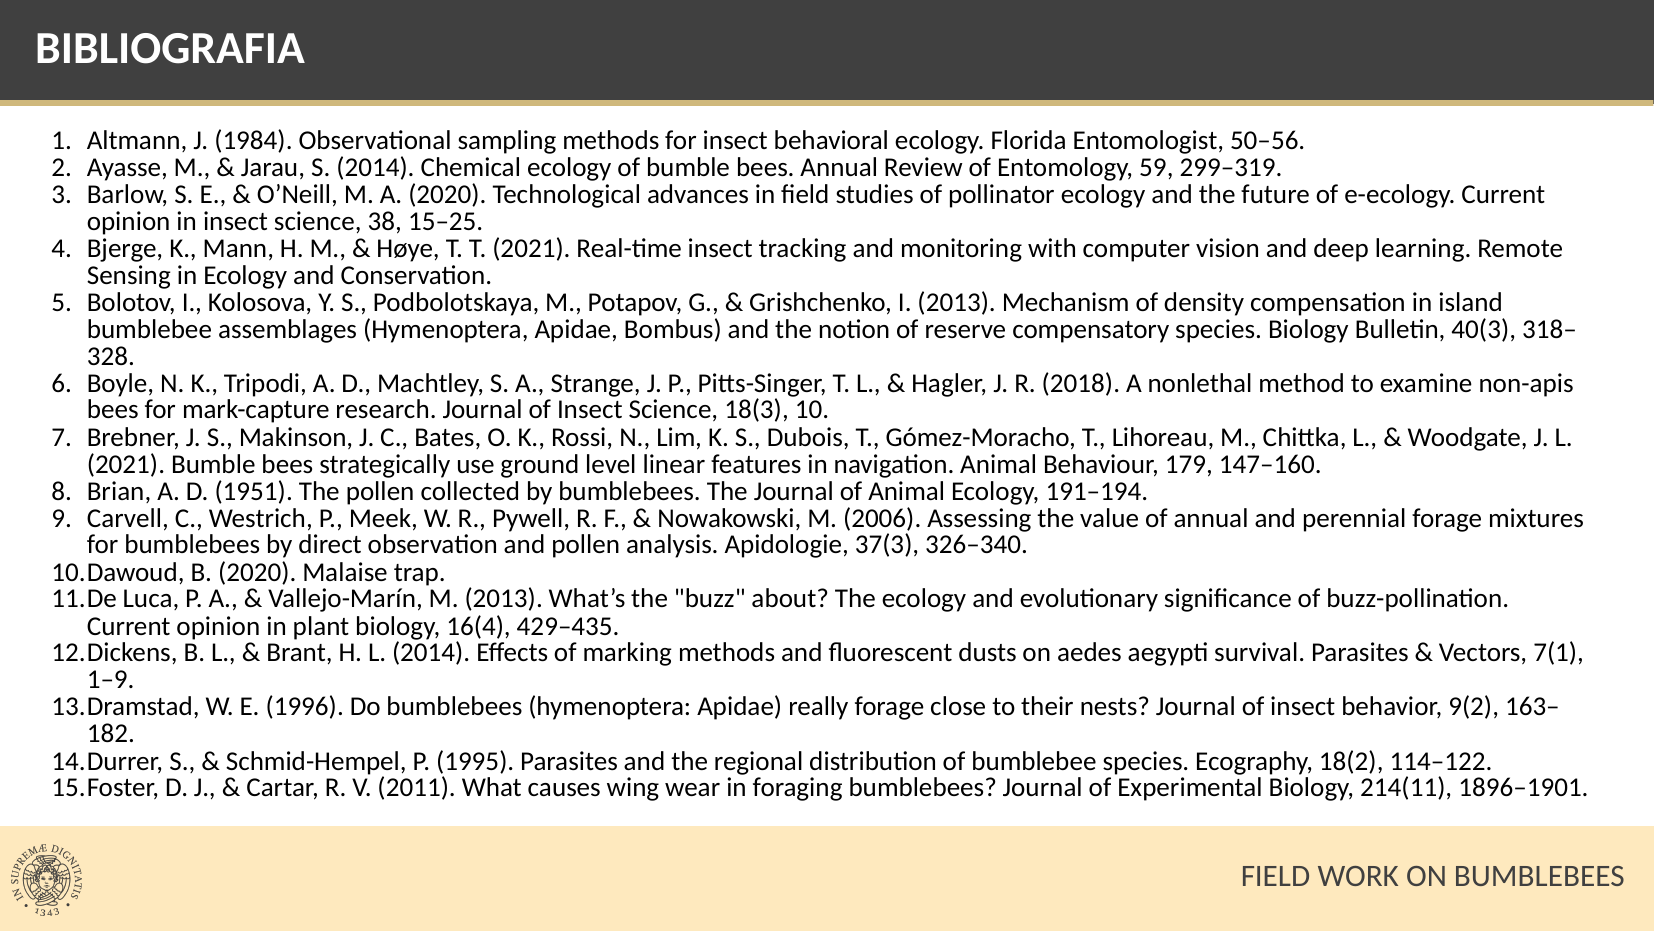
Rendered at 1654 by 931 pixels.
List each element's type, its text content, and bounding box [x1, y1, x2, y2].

text_box BIBLIOGRAFIA [0, 0, 1654, 100]
text_box Altmann, J. (1984). Observational sampling methods for insect behavioral ecology. Florida Entomologist, 50–56. Ayasse, M., & Jarau, S. (2014). Chemical ecology of bumble bees. Annual Review of Entomology, 59, 299–319. Barlow, S. E., & O’Neill, M. A. (2020). Technological advances in field studies of pollinator ecology and the future of e-ecology. Current opinion in insect science, 38, 15–25. Bjerge, K., Mann, H. M., & Høye, T. T. (2021). Real-time insect tracking and monitoring with computer vision and deep learning. Remote Sensing in Ecology and Conservation. Bolotov, I., Kolosova, Y. S., Podbolotskaya, M., Potapov, G., & Grishchenko, I. (2013). Mechanism of density compensation in island bumblebee assemblages (Hymenoptera, Apidae, Bombus) and the notion of reserve compensatory species. Biology Bulletin, 40(3), 318–328. Boyle, N. K., Tripodi, A. D., Machtley, S. A., Strange, J. P., Pitts-Singer, T. L., & Hagler, J. R. (2018). A nonlethal method to examine non-apis bees for mark-capture research. Journal of Insect Science, 18(3), 10. Brebner, J. S., Makinson, J. C., Bates, O. K., Rossi, N., Lim, K. S., Dubois, T., Gómez-Moracho, T., Lihoreau, M., Chittka, L., & Woodgate, J. L. (2021). Bumble bees strategically use ground level linear features in navigation. Animal Behaviour, 179, 147–160. Brian, A. D. (1951). The pollen collected by bumblebees. The Journal of Animal Ecology, 191–194. Carvell, C., Westrich, P., Meek, W. R., Pywell, R. F., & Nowakowski, M. (2006). Assessing the value of annual and perennial forage mixtures for bumblebees by direct observation and pollen analysis. Apidologie, 37(3), 326–340. Dawoud, B. (2020). Malaise trap. De Luca, P. A., & Vallejo-Marín, M. (2013). What’s the "buzz" about? The ecology and evolutionary significance of buzz-pollination. Current opinion in plant biology, 16(4), 429–435. Dickens, B. L., & Brant, H. L. (2014). Effects of marking methods and fluorescent dusts on aedes aegypti survival. Parasites & Vectors, 7(1), 1–9. Dramstad, W. E. (1996). Do bumblebees (hymenoptera: Apidae) really forage close to their nests? Journal of insect behavior, 9(2), 163–182. Durrer, S., & Schmid-Hempel, P. (1995). Parasites and the regional distribution of bumblebee species. Ecography, 18(2), 114–122. Foster, D. J., & Cartar, R. V. (2011). What causes wing wear in foraging bumblebees? Journal of Experimental Biology, 214(11), 1896–1901. [36, 121, 1607, 812]
picture [11, 844, 82, 916]
text_box FIELD WORK ON BUMBLEBEES [0, 826, 1654, 931]
